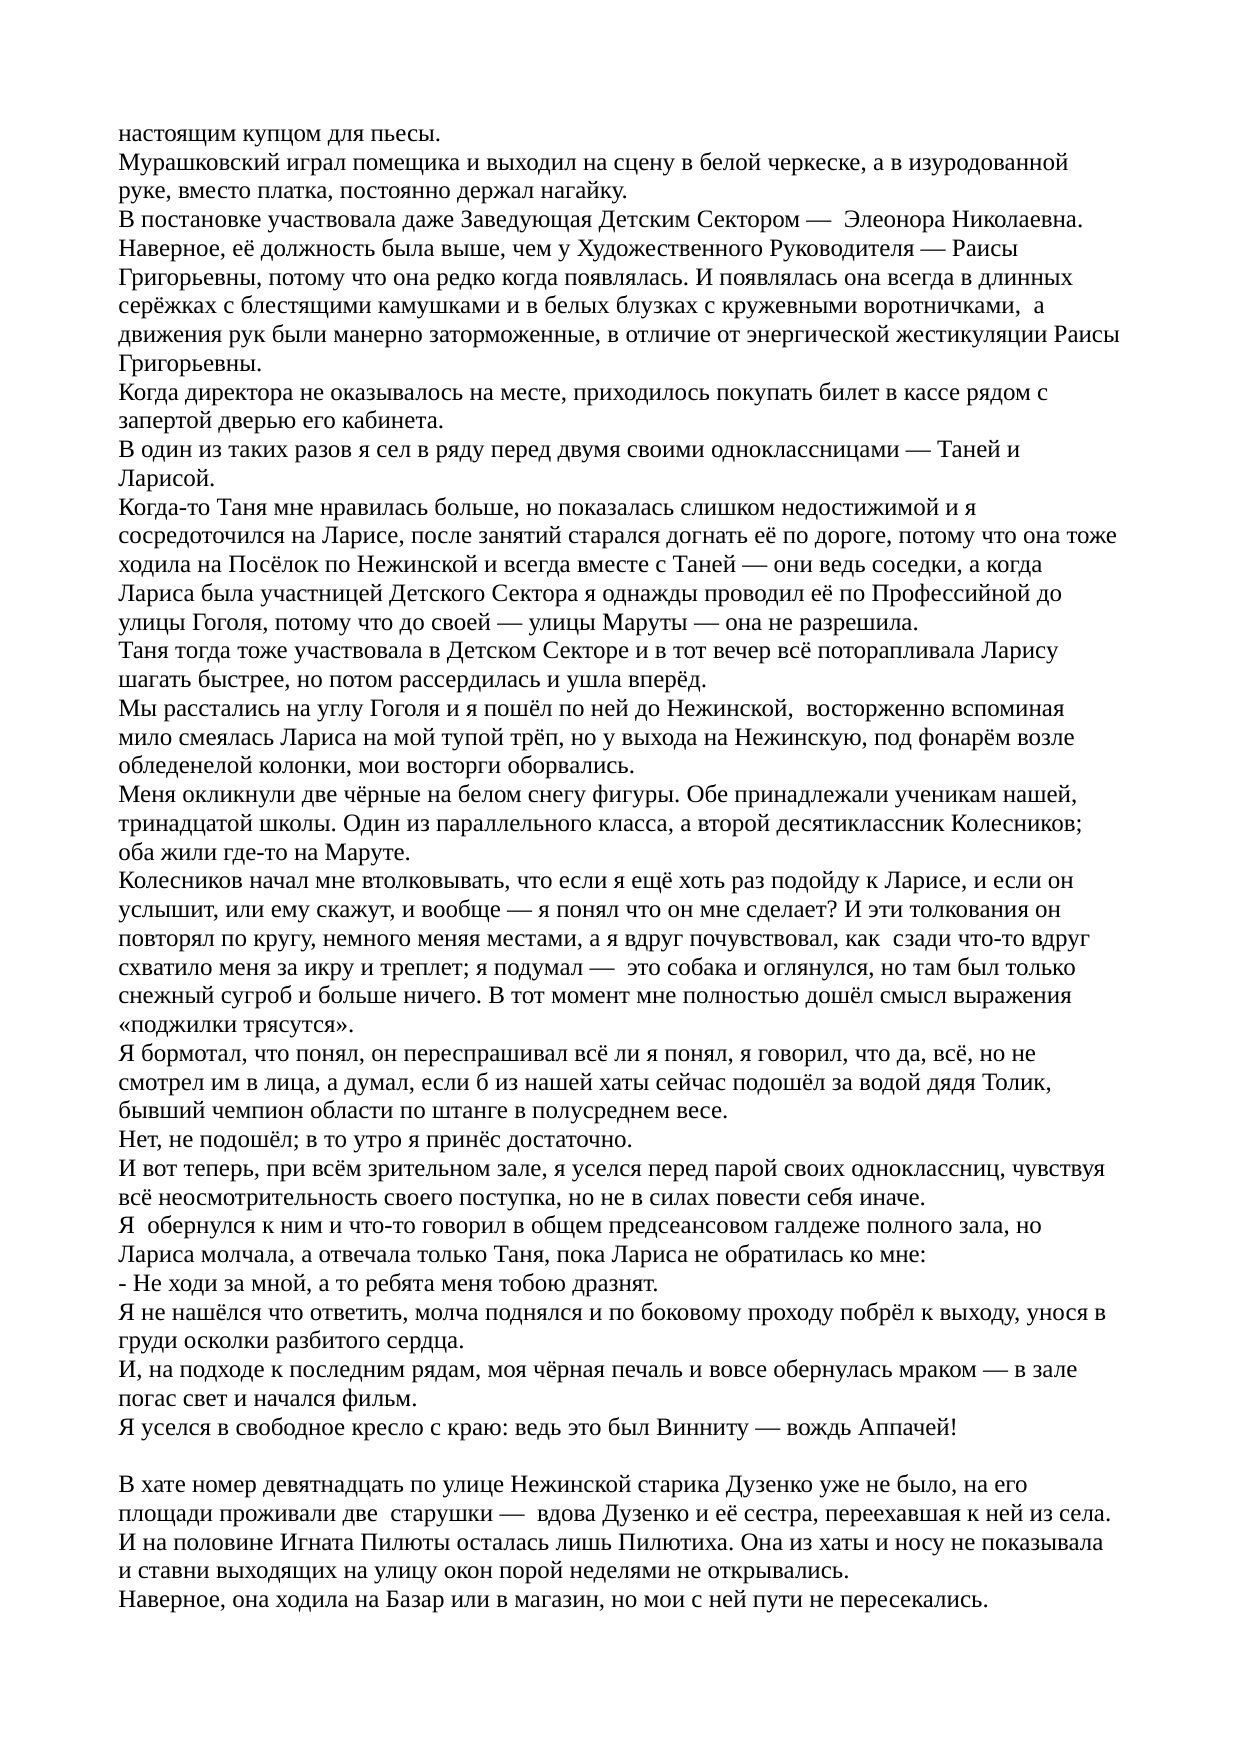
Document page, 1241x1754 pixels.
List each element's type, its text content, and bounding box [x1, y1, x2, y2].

text И вот теперь, при всём зрительном зале, я уселся перед парой своих одноклассниц, чувствуя всё неосмотрительность своего поступка, но не в силах повести себя иначе. [118, 1153, 1122, 1211]
text В один из таких разов я сел в ряду перед двумя своими одноклассницами — Таней и Ларисой. [118, 434, 1122, 492]
text Таня тогда тоже участвовала в Детском Секторе и в тот вечер всё поторапливала Ларису шагать быстрее, но потом рассердилась и ушла вперёд. [118, 636, 1122, 693]
text В хате номер девятнадцать по улице Нежинской старика Дузенко уже не было, на его площади проживали две старушки — вдова Дузенко и её сестра, переехавшая к ней из села. [118, 1469, 1122, 1527]
text Я бормотал, что понял, он переспрашивал всё ли я понял, я говорил, что да, всё, но не смотрел им в лица, а думал, если б из нашей хаты сейчас подошёл за водой дядя Толик, бывший чемпион области по штанге в полусреднем весе. [118, 1038, 1122, 1124]
text Мы расстались на углу Гоголя и я пошёл по ней до Нежинской, восторженно вспоминая мило смеялась Лариса на мой тупой трёп, но у выхода на Нежинскую, под фонарём возле обледенелой колонки, мои восторги оборвались. [118, 693, 1122, 779]
text Когда-то Таня мне нравилась больше, но показалась слишком недостижимой и я сосредоточился на Ларисе, после занятий старался догнать её по дороге, потому что она тоже ходила на Посёлок по Нежинской и всегда вместе с Таней — они ведь соседки, а когда Лариса была участницей Детского Сектора я однажды проводил её по Профессийной до улицы Гоголя, потому что до своей — улицы Маруты — она не разрешила. [118, 492, 1122, 636]
text Я уселся в свободное кресло с краю: ведь это был Винниту — вождь Аппачей! [118, 1412, 1122, 1441]
text В постановке участвовала даже Заведующая Детским Сектором — Элеонора Николаевна. Наверное, её должность была выше, чем у Художественного Руководителя — Раисы Григорьевны, потому что она редко когда появлялась. И появлялась она всегда в длинных серёжках с блестящими камушками и в белых блузках с кружевными воротничками, а движения рук были манерно заторможенные, в отличие от энергической жестикуляции Раисы Григорьевны. [118, 204, 1122, 377]
text Я не нашёлся что ответить, молча поднялся и по боковому проходу побрёл к выходу, унося в груди осколки разбитого сердца. [118, 1297, 1122, 1354]
text Колесников начал мне втолковывать, что если я ещё хоть раз подойду к Ларисе, и если он услышит, или ему скажут, и вообще — я понял что он мне сделает? И эти толкования он повторял по кругу, немного меняя местами, а я вдруг почувствовал, как сзади что-то вдруг схватило меня за икру и треплет; я подумал — это собака и оглянулся, но там был только снежный сугроб и больше ничего. В тот момент мне полностью дошёл смысл выражения «поджилки трясутся». [118, 866, 1122, 1038]
text Когда директора не оказывалось на месте, приходилось покупать билет в кассе рядом с запертой дверью его кабинета. [118, 377, 1122, 434]
text И, на подходе к последним рядам, моя чёрная печаль и вовсе обернулась мраком — в зале погас свет и начался фильм. [118, 1354, 1122, 1412]
text Меня окликнули две чёрные на белом снегу фигуры. Обе принадлежали ученикам нашей, тринадцатой школы. Один из параллельного класса, а второй десятиклассник Колесников; оба жили где-то на Маруте. [118, 779, 1122, 866]
text Мурашковский играл помещика и выходил на сцену в белой черкеске, а в изуродованной руке, вместо платка, постоянно держал нагайку. [118, 147, 1122, 204]
text Нет, не подошёл; в то утро я принёс достаточно. [118, 1124, 1122, 1153]
text И на половине Игната Пилюты осталась лишь Пилютиха. Она из хаты и носу не показывала и ставни выходящих на улицу окон порой неделями не открывались. [118, 1527, 1122, 1584]
text настоящим купцом для пьесы. [118, 118, 1122, 147]
text Я обернулся к ним и что-то говорил в общем предсеансовом галдеже полного зала, но Лариса молчала, а отвечала только Таня, пока Лариса не обратилась ко мне: [118, 1211, 1122, 1268]
text - Не ходи за мной, а то ребята меня тобою дразнят. [118, 1268, 1122, 1297]
text Наверное, она ходила на Базар или в магазин, но мои с ней пути не пересекались. [118, 1584, 1122, 1613]
